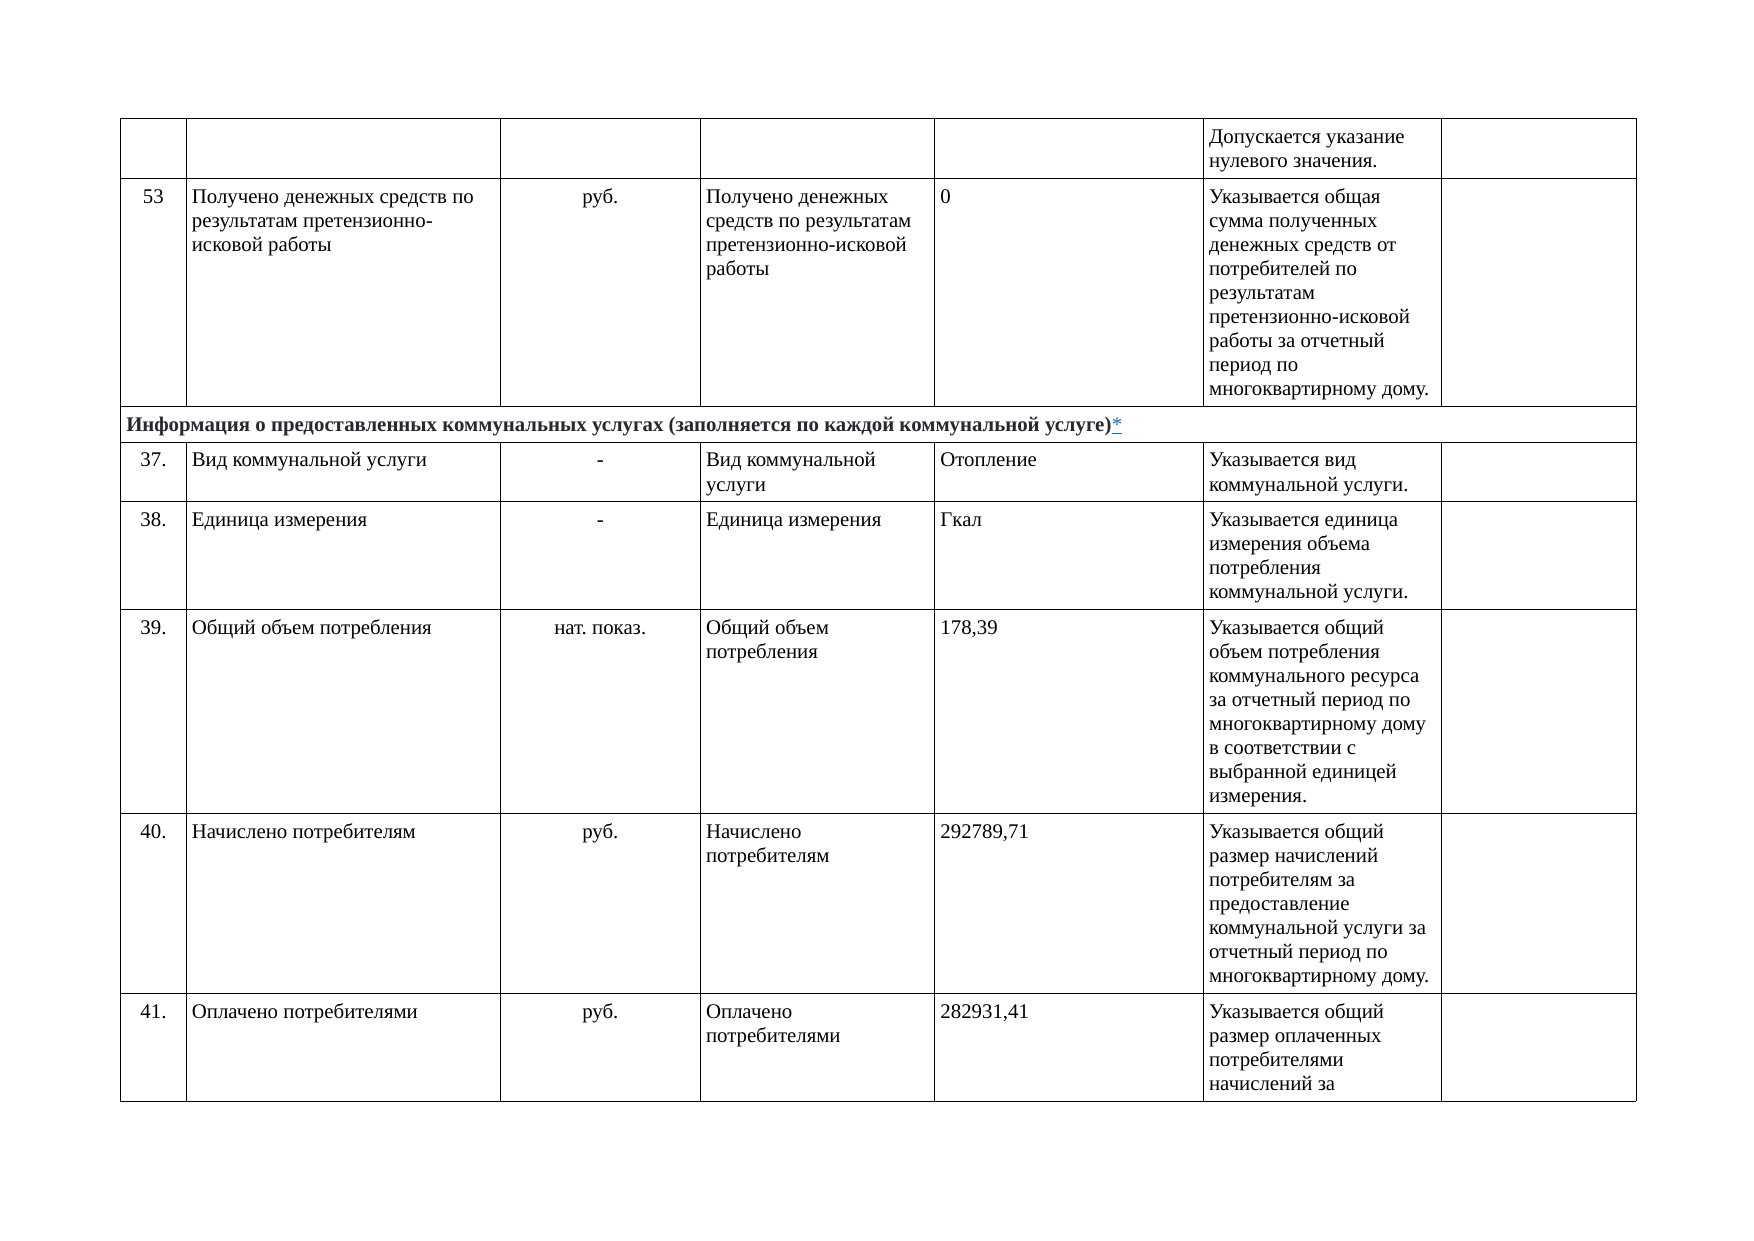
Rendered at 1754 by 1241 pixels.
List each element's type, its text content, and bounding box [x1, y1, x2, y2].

table_cell 178,39 [935, 610, 1203, 813]
table_cell [187, 119, 500, 178]
table_cell Оплачено потребителями [701, 994, 934, 1101]
table_cell Начислено потребителям [187, 814, 500, 993]
table_cell Отопление [935, 443, 1203, 501]
table_cell Указывается вид коммунальной услуги. [1204, 443, 1441, 501]
table_cell - [501, 502, 700, 609]
table_cell Единица измерения [187, 502, 500, 609]
table_cell руб. [501, 994, 700, 1101]
table_cell Получено денежных средств по результатам претензионно-исковой работы [701, 179, 934, 406]
table_cell [1442, 610, 1636, 813]
table_cell Гкал [935, 502, 1203, 609]
table_cell [1442, 814, 1636, 993]
table_cell Указывается общий размер оплаченных потребителями начислений за [1204, 994, 1441, 1101]
table_cell Оплачено потребителями [187, 994, 500, 1101]
table_cell нат. показ. [501, 610, 700, 813]
table_cell 292789,71 [935, 814, 1203, 993]
table_cell 38. [121, 502, 186, 609]
table_cell Получено денежных средств по результатам претензионно-исковой работы [187, 179, 500, 406]
table_cell 39. [121, 610, 186, 813]
table_cell руб. [501, 814, 700, 993]
table_cell [501, 119, 700, 178]
table_cell [1442, 502, 1636, 609]
table_cell руб. [501, 179, 700, 406]
table_cell [935, 119, 1203, 178]
table_cell 37. [121, 443, 186, 501]
table_cell Начислено потребителям [701, 814, 934, 993]
table_cell Общий объем потребления [187, 610, 500, 813]
table_cell [701, 119, 934, 178]
table_cell [1442, 119, 1636, 178]
table_cell Общий объем потребления [701, 610, 934, 813]
table_cell Допускается указание нулевого значения. [1204, 119, 1441, 178]
table_cell 53 [121, 179, 186, 406]
table_cell Вид коммунальной услуги [701, 443, 934, 501]
table_cell 0 [935, 179, 1203, 406]
table_cell [1442, 443, 1636, 501]
table_cell Единица измерения [701, 502, 934, 609]
table_cell Указывается общая сумма полученных денежных средств от потребителей по результатам претензионно-исковой работы за отчетный период по многоквартирному дому. [1204, 179, 1441, 406]
table_cell [1442, 994, 1636, 1101]
table_cell Указывается общий размер начислений потребителям за предоставление коммунальной услуги за отчетный период по многоквартирному дому. [1204, 814, 1441, 993]
table_cell 40. [121, 814, 186, 993]
table_cell [1442, 179, 1636, 406]
table_cell Указывается единица измерения объема потребления коммунальной услуги. [1204, 502, 1441, 609]
table_cell 282931,41 [935, 994, 1203, 1101]
table_cell - [501, 443, 700, 501]
table_cell Указывается общий объем потребления коммунального ресурса за отчетный период по многоквартирному дому в соответствии с выбранной единицей измерения. [1204, 610, 1441, 813]
table_cell 41. [121, 994, 186, 1101]
table_cell Информация о предоставленных коммунальных услугах (заполняется по каждой коммунальной услуге)* [121, 407, 1636, 442]
table_cell [121, 119, 186, 178]
table_cell Вид коммунальной услуги [187, 443, 500, 501]
